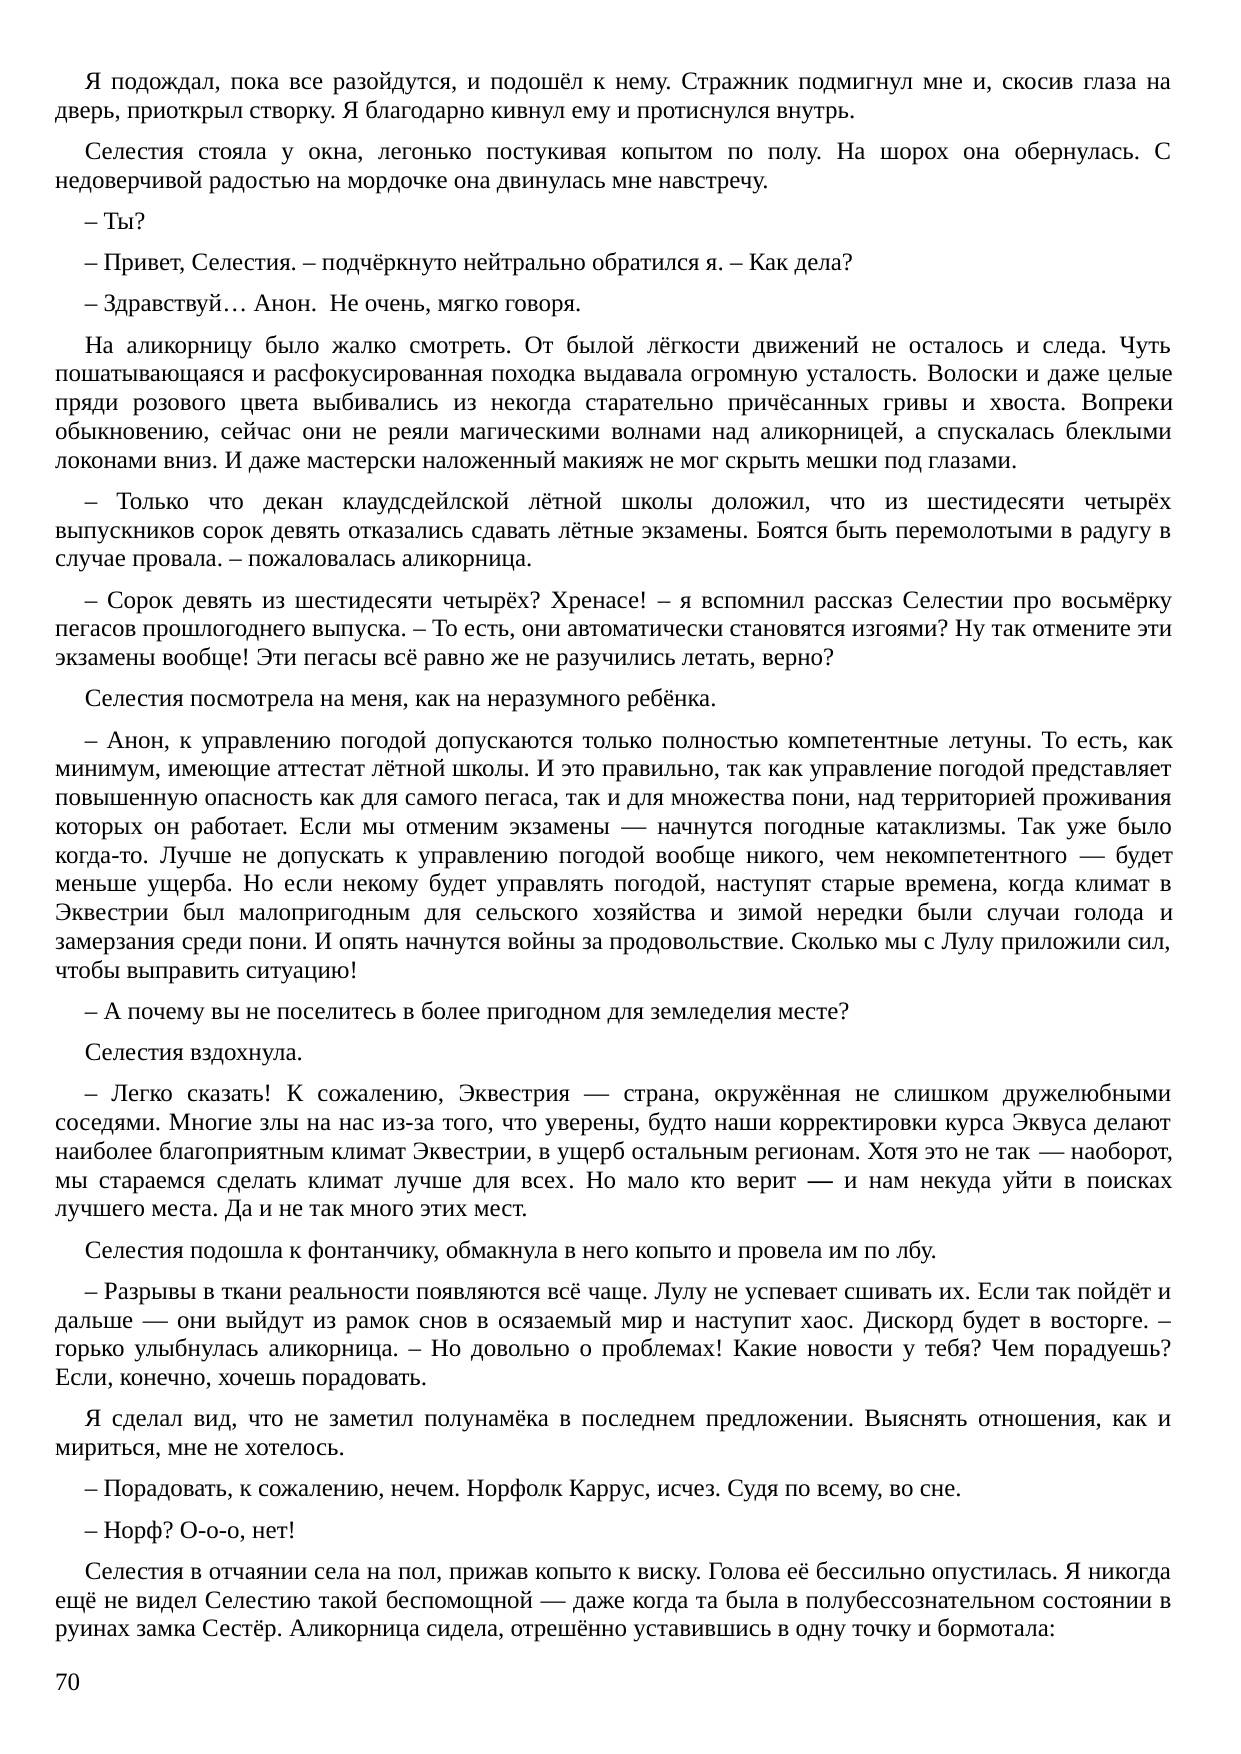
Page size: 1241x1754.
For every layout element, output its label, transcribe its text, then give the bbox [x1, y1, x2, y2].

text – Порадовать, к сожалению, нечем. Норфолк Каррус, исчез. Судя по всему, во сне. [55, 1473, 1173, 1502]
text – А почему вы не поселитесь в более пригодном для земледелия месте? [55, 996, 1173, 1025]
text Селестия подошла к фонтанчику, обмакнула в него копыто и провела им по лбу. [55, 1235, 1173, 1263]
text – Ты? [55, 206, 1173, 235]
text – Привет, Селестия. – подчёркнуто нейтрально обратился я. – Как дела? [55, 247, 1173, 276]
text – Сорок девять из шестидесяти четырёх? Хренасе! – я вспомнил рассказ Селестии про восьмёрку пегасов прошлогоднего выпуска. – То есть, они автоматически становятся изгоями? Ну так отмените эти экзамены вообще! Эти пегасы всё равно же не разучились летать, верно? [55, 585, 1173, 671]
text Я подождал, пока все разойдутся, и подошёл к нему. Стражник подмигнул мне и, скосив глаза на дверь, приоткрыл створку. Я благодарно кивнул ему и протиснулся внутрь. [55, 66, 1173, 123]
text На аликорницу было жалко смотреть. От былой лёгкости движений не осталось и следа. Чуть пошатывающаяся и расфокусированная походка выдавала огромную усталость. Волоски и даже целые пряди розового цвета выбивались из некогда старательно причёсанных гривы и хвоста. Вопреки обыкновению, сейчас они не реяли магическими волнами над аликорницей, а спускалась блеклыми локонами вниз. И даже мастерски наложенный макияж не мог скрыть мешки под глазами. [55, 330, 1173, 473]
text Селестия вздохнула. [55, 1037, 1173, 1066]
text Селестия в отчаянии села на пол, прижав копыто к виску. Голова её бессильно опустилась. Я никогда ещё не видел Селестию такой беспомощной — даже когда та была в полубессознательном состоянии в руинах замка Сестёр. Аликорница сидела, отрешённо уставившись в одну точку и бормотала: [55, 1556, 1173, 1642]
text – Здравствуй… Анон. Не очень, мягко говоря. [55, 288, 1173, 317]
text – Норф? О-о-о, нет! [55, 1515, 1173, 1543]
text – Анон, к управлению погодой допускаются только полностью компетентные летуны. То есть, как минимум, имеющие аттестат лётной школы. И это правильно, так как управление погодой представляет повышенную опасность как для самого пегаса, так и для множества пони, над территорией проживания которых он работает. Если мы отменим экзамены — начнутся погодные катаклизмы. Так уже было когда-то. Лучше не допускать к управлению погодой вообще никого, чем некомпетентного — будет меньше ущерба. Но если некому будет управлять погодой, наступят старые времена, когда климат в Эквестрии был малопригодным для сельского хозяйства и зимой нередки были случаи голода и замерзания среди пони. И опять начнутся войны за продовольствие. Сколько мы с Лулу приложили сил, чтобы выправить ситуацию! [55, 725, 1173, 983]
text Селестия стояла у окна, легонько постукивая копытом по полу. На шорох она обернулась. С недоверчивой радостью на мордочке она двинулась мне навстречу. [55, 136, 1173, 193]
text – Разрывы в ткани реальности появляются всё чаще. Лулу не успевает сшивать их. Если так пойдёт и дальше — они выйдут из рамок снов в осязаемый мир и наступит хаос. Дискорд будет в восторге. – горько улыбнулась аликорница. – Но довольно о проблемах! Какие новости у тебя? Чем порадуешь? Если, конечно, хочешь порадовать. [55, 1276, 1173, 1391]
text – Легко сказать! К сожалению, Эквестрия — страна, окружённая не слишком дружелюбными соседями. Многие злы на нас из-за того, что уверены, будто наши корректировки курса Эквуса делают наиболее благоприятным климат Эквестрии, в ущерб остальным регионам. Хотя это не так — наоборот, мы стараемся сделать климат лучше для всех. Но мало кто верит — и нам некуда уйти в поисках лучшего места. Да и не так много этих мест. [55, 1078, 1173, 1222]
text – Только что декан клаудсдейлской лётной школы доложил, что из шестидесяти четырёх выпускников сорок девять отказались сдавать лётные экзамены. Боятся быть перемолотыми в радугу в случае провала. – пожаловалась аликорница. [55, 486, 1173, 572]
text Я сделал вид, что не заметил полунамёка в последнем предложении. Выяснять отношения, как и мириться, мне не хотелось. [55, 1403, 1173, 1461]
text Селестия посмотрела на меня, как на неразумного ребёнка. [55, 683, 1173, 712]
